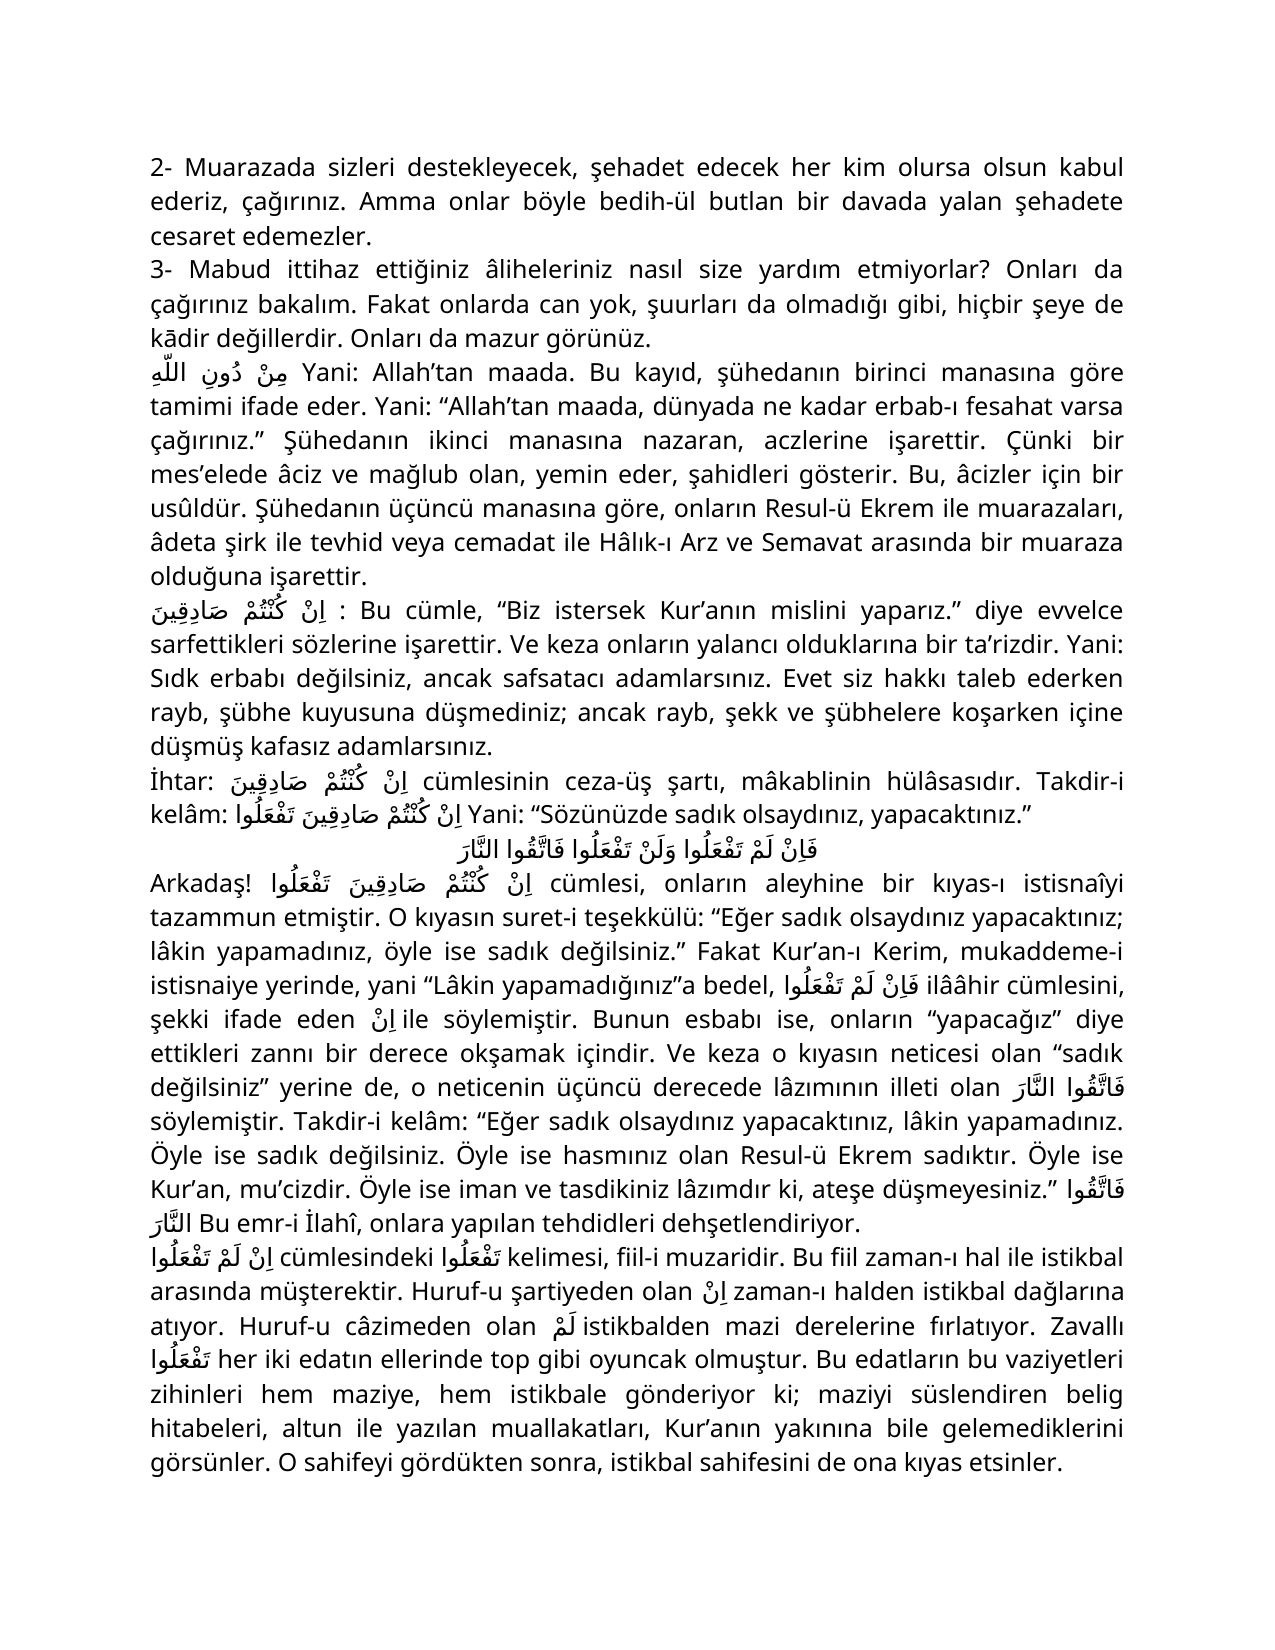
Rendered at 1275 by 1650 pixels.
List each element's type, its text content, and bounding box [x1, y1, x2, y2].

text 2- Muarazada sizleri destekleyecek, şehadet edecek her kim olursa olsun kabul ederiz, çağırınız. Amma onlar böyle bedih-ül butlan bir davada yalan şehadete cesaret edemezler. [150, 150, 1125, 252]
text فَاِنْ لَمْ تَفْعَلُوا وَلَنْ تَفْعَلُوا فَاتَّقُوا النَّارَ [150, 831, 1125, 865]
text 3- Mabud ittihaz ettiğiniz âliheleriniz nasıl size yardım etmiyorlar? Onları da çağırınız bakalım. Fakat onlarda can yok, şuurları da olmadığı gibi, hiçbir şeye de kādir değillerdir. Onları da mazur görünüz. [150, 252, 1125, 354]
text اِنْ كُنْتُمْ صَادِقِينَ : Bu cümle, “Biz istersek Kur’anın mislini yaparız.” diye evvelce sarfettikleri sözlerine işarettir. Ve keza onların yalancı olduklarına bir ta’rizdir. Yani: Sıdk erbabı değilsiniz, ancak safsatacı adamlarsınız. Evet siz hakkı taleb ederken rayb, şübhe kuyusuna düşmediniz; ancak rayb, şekk ve şübhelere koşarken içine düşmüş kafasız adamlarsınız. [150, 593, 1125, 763]
text اِنْ لَمْ تَفْعَلُوا cümlesindeki تَفْعَلُوا kelimesi, fiil-i muzaridir. Bu fiil zaman-ı hal ile istikbal arasında müşterektir. Huruf-u şartiyeden olan اِنْ zaman-ı halden istikbal dağlarına atıyor. Huruf-u câzimeden olan لَمْ istikbalden mazi derelerine fırlatıyor. Zavallı تَفْعَلُوا her iki edatın ellerinde top gibi oyuncak olmuştur. Bu edatların bu vaziyetleri zihinleri hem maziye, hem istikbale gönderiyor ki; maziyi süslendiren belig hitabeleri, altun ile yazılan muallakatları, Kur’anın yakınına bile gelemediklerini görsünler. O sahifeyi gördükten sonra, istikbal sahifesini de ona kıyas etsinler. [150, 1240, 1125, 1478]
text İhtar: اِنْ كُنْتُمْ صَادِقِينَ cümlesinin ceza-üş şartı, mâkablinin hülâsasıdır. Takdir-i kelâm: اِنْ كُنْتُمْ صَادِقِينَ تَفْعَلُوا Yani: “Sözünüzde sadık olsaydınız, yapacaktınız.” [150, 763, 1125, 831]
text مِنْ دُونِ اللّهِ Yani: Allah’tan maada. Bu kayıd, şühedanın birinci manasına göre tamimi ifade eder. Yani: “Allah’tan maada, dünyada ne kadar erbab-ı fesahat varsa çağırınız.” Şühedanın ikinci manasına nazaran, aczlerine işarettir. Çünki bir mes’elede âciz ve mağlub olan, yemin eder, şahidleri gösterir. Bu, âcizler için bir usûldür. Şühedanın üçüncü manasına göre, onların Resul-ü Ekrem ile muarazaları, âdeta şirk ile tevhid veya cemadat ile Hâlık-ı Arz ve Semavat arasında bir muaraza olduğuna işarettir. [150, 354, 1125, 593]
text Arkadaş! اِنْ كُنْتُمْ صَادِقِينَ تَفْعَلُوا cümlesi, onların aleyhine bir kıyas-ı istisnaîyi tazammun etmiştir. O kıyasın suret-i teşekkülü: “Eğer sadık olsaydınız yapacaktınız; lâkin yapamadınız, öyle ise sadık değilsiniz.” Fakat Kur’an-ı Kerim, mukaddeme-i istisnaiye yerinde, yani “Lâkin yapamadığınız”a bedel, فَاِنْ لَمْ تَفْعَلُوا ilââhir cümlesini, şekki ifade eden اِنْ ile söylemiştir. Bunun esbabı ise, onların “yapacağız” diye ettikleri zannı bir derece okşamak içindir. Ve keza o kıyasın neticesi olan “sadık değilsiniz” yerine de, o neticenin üçüncü derecede lâzımının illeti olan فَاتَّقُوا النَّارَ söylemiştir. Takdir-i kelâm: “Eğer sadık olsaydınız yapacaktınız, lâkin yapamadınız. Öyle ise sadık değilsiniz. Öyle ise hasmınız olan Resul-ü Ekrem sadıktır. Öyle ise Kur’an, mu’cizdir. Öyle ise iman ve tasdikiniz lâzımdır ki, ateşe düşmeyesiniz.” فَاتَّقُوا النَّارَ Bu emr-i İlahî, onlara yapılan tehdidleri dehşetlendiriyor. [150, 865, 1125, 1240]
